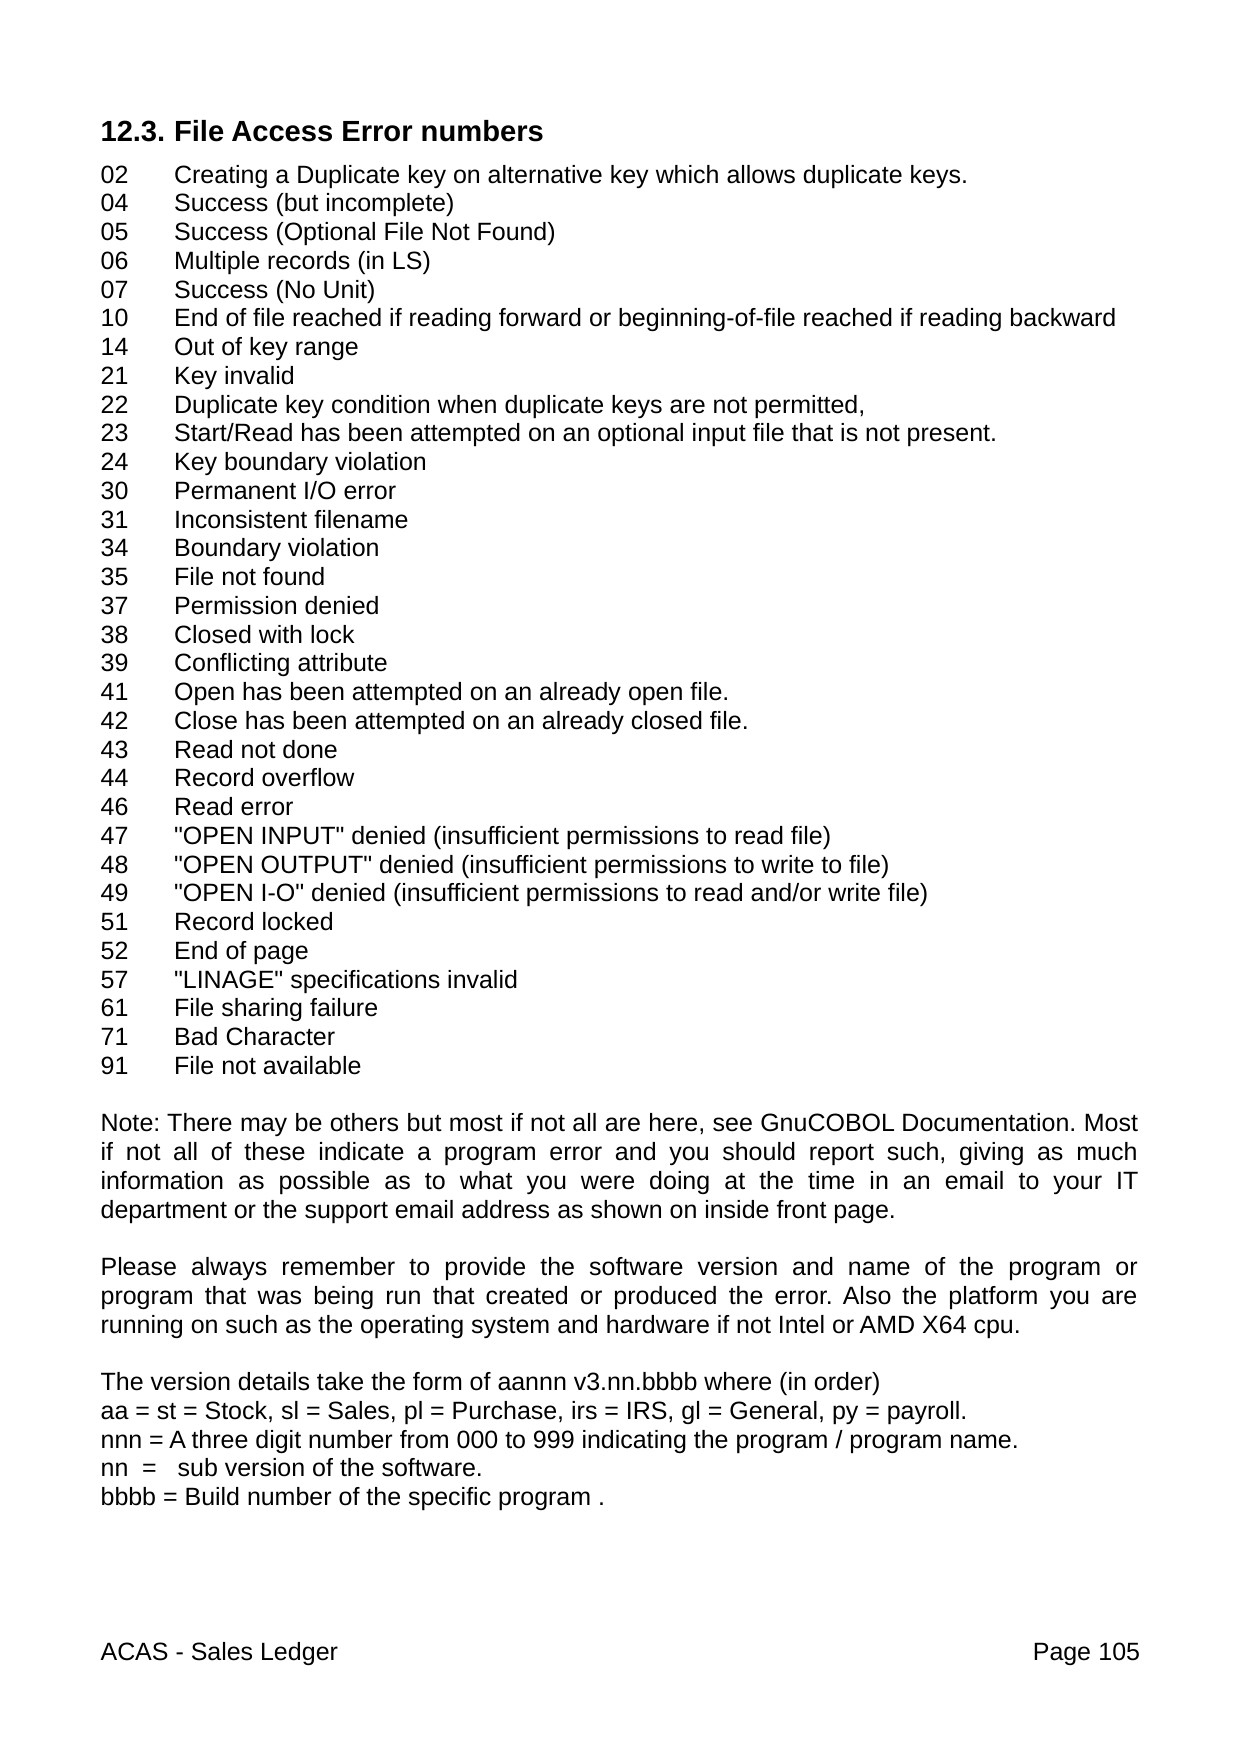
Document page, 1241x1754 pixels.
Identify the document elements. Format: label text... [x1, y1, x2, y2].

text 14 Out of key range [100, 332, 1140, 361]
text 23 Start/Read has been attempted on an optional input file that is not present. [100, 418, 1140, 447]
text 30 Permanent I/O error [100, 476, 1140, 504]
text 71 Bad Character [100, 1022, 1140, 1051]
text bbbb = Build number of the specific program . [100, 1482, 1140, 1511]
text nnn = A three digit number from 000 to 999 indicating the program / program name. [100, 1424, 1140, 1453]
text 46 Read error [100, 792, 1140, 821]
text 47 "OPEN INPUT" denied (insufficient permissions to read file) [100, 821, 1140, 849]
text 91 File not available [100, 1051, 1140, 1079]
text 37 Permission denied [100, 591, 1140, 619]
text 39 Conflicting attribute [100, 648, 1140, 677]
text 07 Success (No Unit) [100, 274, 1140, 303]
text 21 Key invalid [100, 361, 1140, 389]
text aa = st = Stock, sl = Sales, pl = Purchase, irs = IRS, gl = General, py = payroll. [100, 1396, 1140, 1424]
text 49 "OPEN I-O" denied (insufficient permissions to read and/or write file) [100, 878, 1140, 907]
text 31 Inconsistent filename [100, 504, 1140, 533]
text 34 Boundary violation [100, 533, 1140, 562]
text 35 File not found [100, 562, 1140, 591]
text 42 Close has been attempted on an already closed file. [100, 706, 1140, 734]
text Note: There may be others but most if not all are here, see GnuCOBOL Documentation. Most if not all of these indicate a program error and you should report such, giving as much information as possible as to what you were doing at the time in an email to your IT department or the support email address as shown on inside front page. [100, 1108, 1140, 1223]
text 22 Duplicate key condition when duplicate keys are not permitted, [100, 389, 1140, 418]
subtitle File Access Error numbers [100, 113, 1140, 147]
text 57 "LINAGE" specifications invalid [100, 964, 1140, 993]
text nn = sub version of the software. [100, 1453, 1140, 1482]
text 38 Closed with lock [100, 619, 1140, 648]
text 61 File sharing failure [100, 993, 1140, 1022]
text 05 Success (Optional File Not Found) [100, 217, 1140, 246]
text 06 Multiple records (in LS) [100, 246, 1140, 274]
text 10 End of file reached if reading forward or beginning-of-file reached if reading backward [100, 303, 1140, 332]
text 41 Open has been attempted on an already open file. [100, 677, 1140, 706]
text Please always remember to provide the software version and name of the program or program that was being run that created or produced the error. Also the platform you are running on such as the operating system and hardware if not Intel or AMD X64 cpu. [100, 1252, 1140, 1338]
text 44 Record overflow [100, 763, 1140, 792]
text 43 Read not done [100, 734, 1140, 763]
text 52 End of page [100, 936, 1140, 964]
text 24 Key boundary violation [100, 447, 1140, 476]
text 48 "OPEN OUTPUT" denied (insufficient permissions to write to file) [100, 849, 1140, 878]
text 51 Record locked [100, 907, 1140, 936]
text 04 Success (but incomplete) [100, 188, 1140, 217]
text The version details take the form of aannn v3.nn.bbbb where (in order) [100, 1367, 1140, 1396]
text 02 Creating a Duplicate key on alternative key which allows duplicate keys. [100, 159, 1140, 188]
